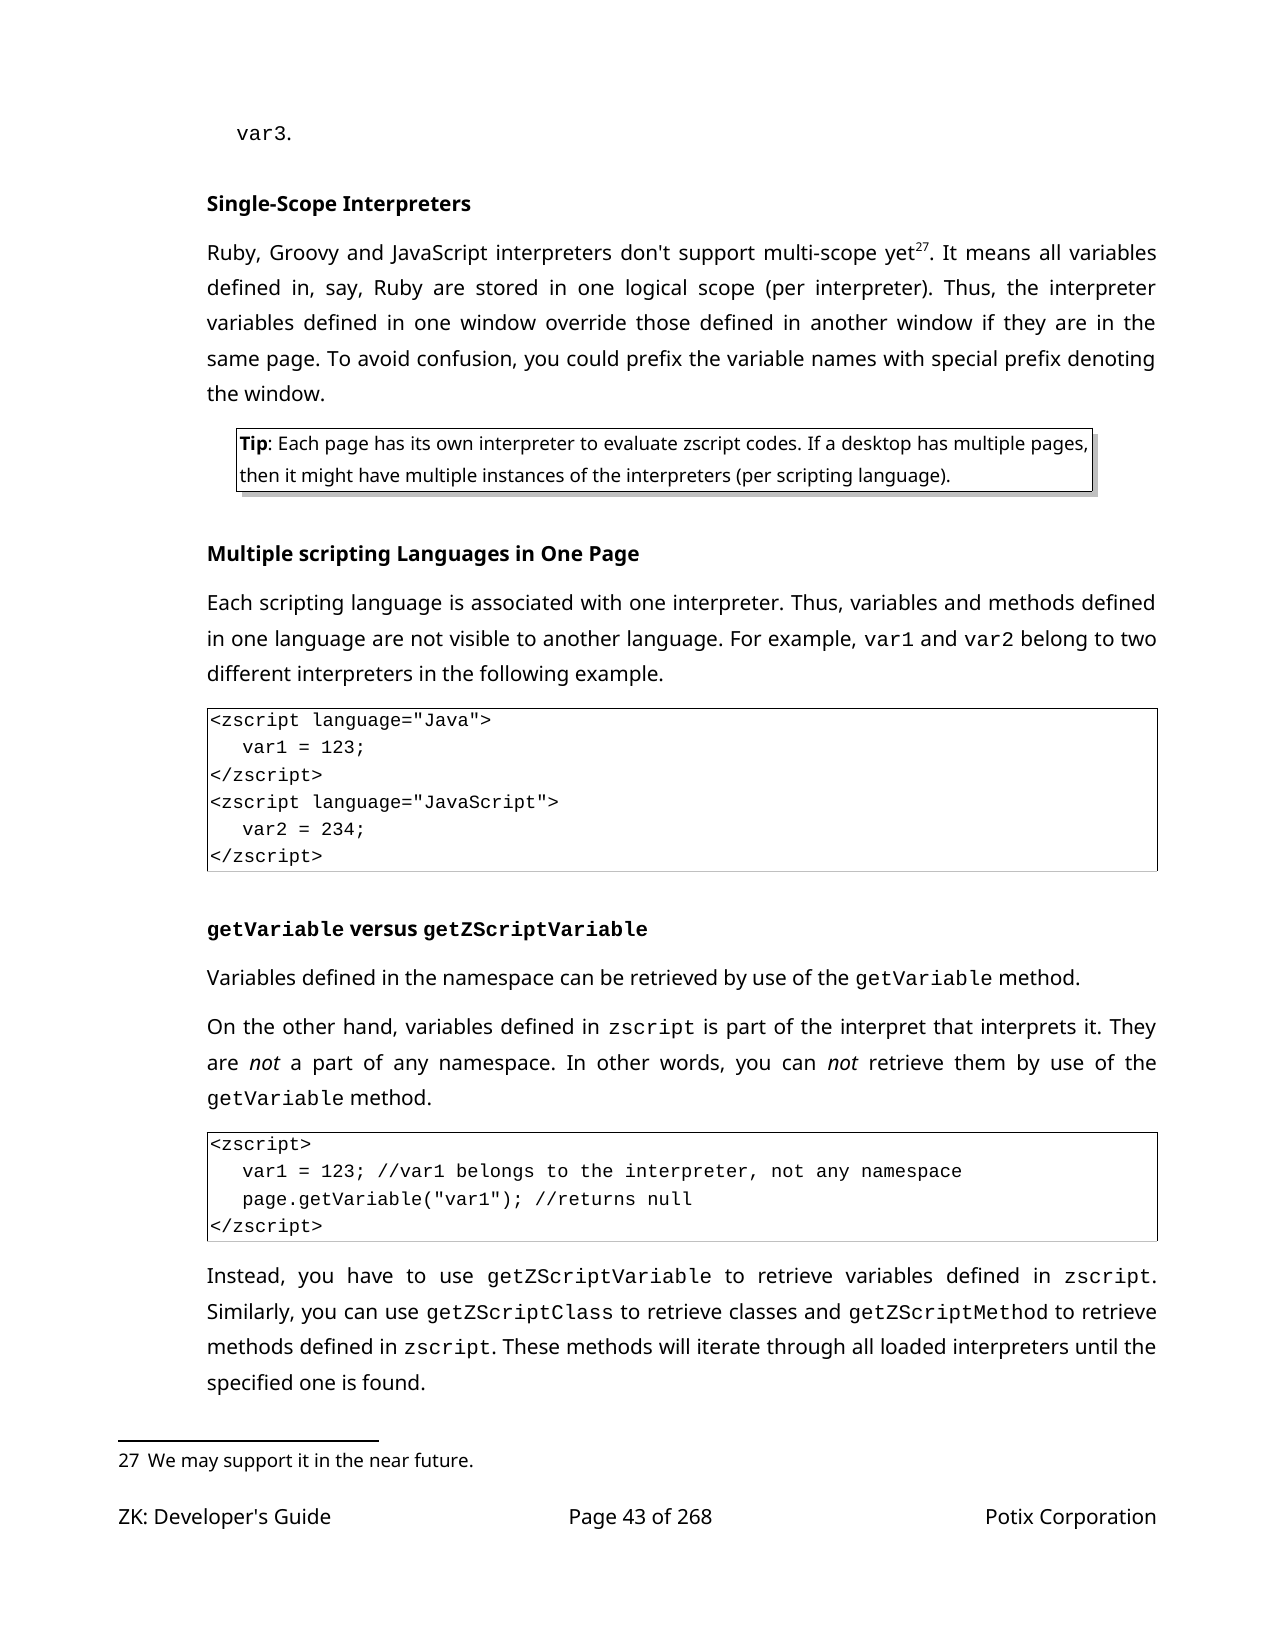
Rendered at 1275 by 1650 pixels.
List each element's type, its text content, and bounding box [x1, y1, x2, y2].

text page.getVariable("var1"); //returns null [208, 1186, 1157, 1211]
text <zscript language="JavaScript"> [208, 789, 1157, 814]
subtitle getVariable versus getZScriptVariable [207, 914, 1157, 942]
text Each scripting language is associated with one interpreter. Thus, variables and methods defined in one language are not visible to another language. For example, var1 and var2 belong to two different interpreters in the following example. [207, 588, 1157, 687]
text <zscript> [208, 1133, 1157, 1156]
text Tip: Each page has its own interpreter to evaluate zscript codes. If a desktop has multiple pages, then it might have multiple instances of the interpreters (per scripting language). [237, 429, 1092, 491]
text var2 = 234; [208, 817, 1157, 841]
text var3. [236, 118, 1157, 147]
text </zscript> [208, 762, 1157, 787]
text Instead, you have to use getZScriptVariable to retrieve variables defined in zscript. Similarly, you can use getZScriptClass to retrieve classes and getZScriptMethod to retrieve methods defined in zscript. These methods will iterate through all loaded interpreters until the specified one is found. [207, 1261, 1157, 1396]
text </zscript> [208, 844, 1157, 871]
text <zscript language="Java"> [208, 709, 1157, 732]
text var1 = 123; [208, 735, 1157, 759]
text On the other hand, variables defined in zscript is part of the interpret that interprets it. They are not a part of any namespace. In other words, you can not retrieve them by use of the getVariable method. [207, 1012, 1157, 1111]
text We may support it in the near future. [118, 1447, 1157, 1473]
text Ruby, Groovy and JavaScript interpreters don't support multi-scope yet. It means all variables defined in, say, Ruby are stored in one logical scope (per interpreter). Thus, the interpreter variables defined in one window override those defined in another window if they are in the same page. To avoid confusion, you could prefix the variable names with special prefix denoting the window. [207, 238, 1157, 407]
subtitle Single-Scope Interpreters [207, 189, 1157, 217]
text var1 = 123; //var1 belongs to the interpreter, not any namespace [208, 1159, 1157, 1183]
subtitle Multiple scripting Languages in One Page [207, 539, 1157, 568]
text Variables defined in the namespace can be retrieved by use of the getVariable method. [207, 963, 1157, 991]
text </zscript> [208, 1213, 1157, 1241]
